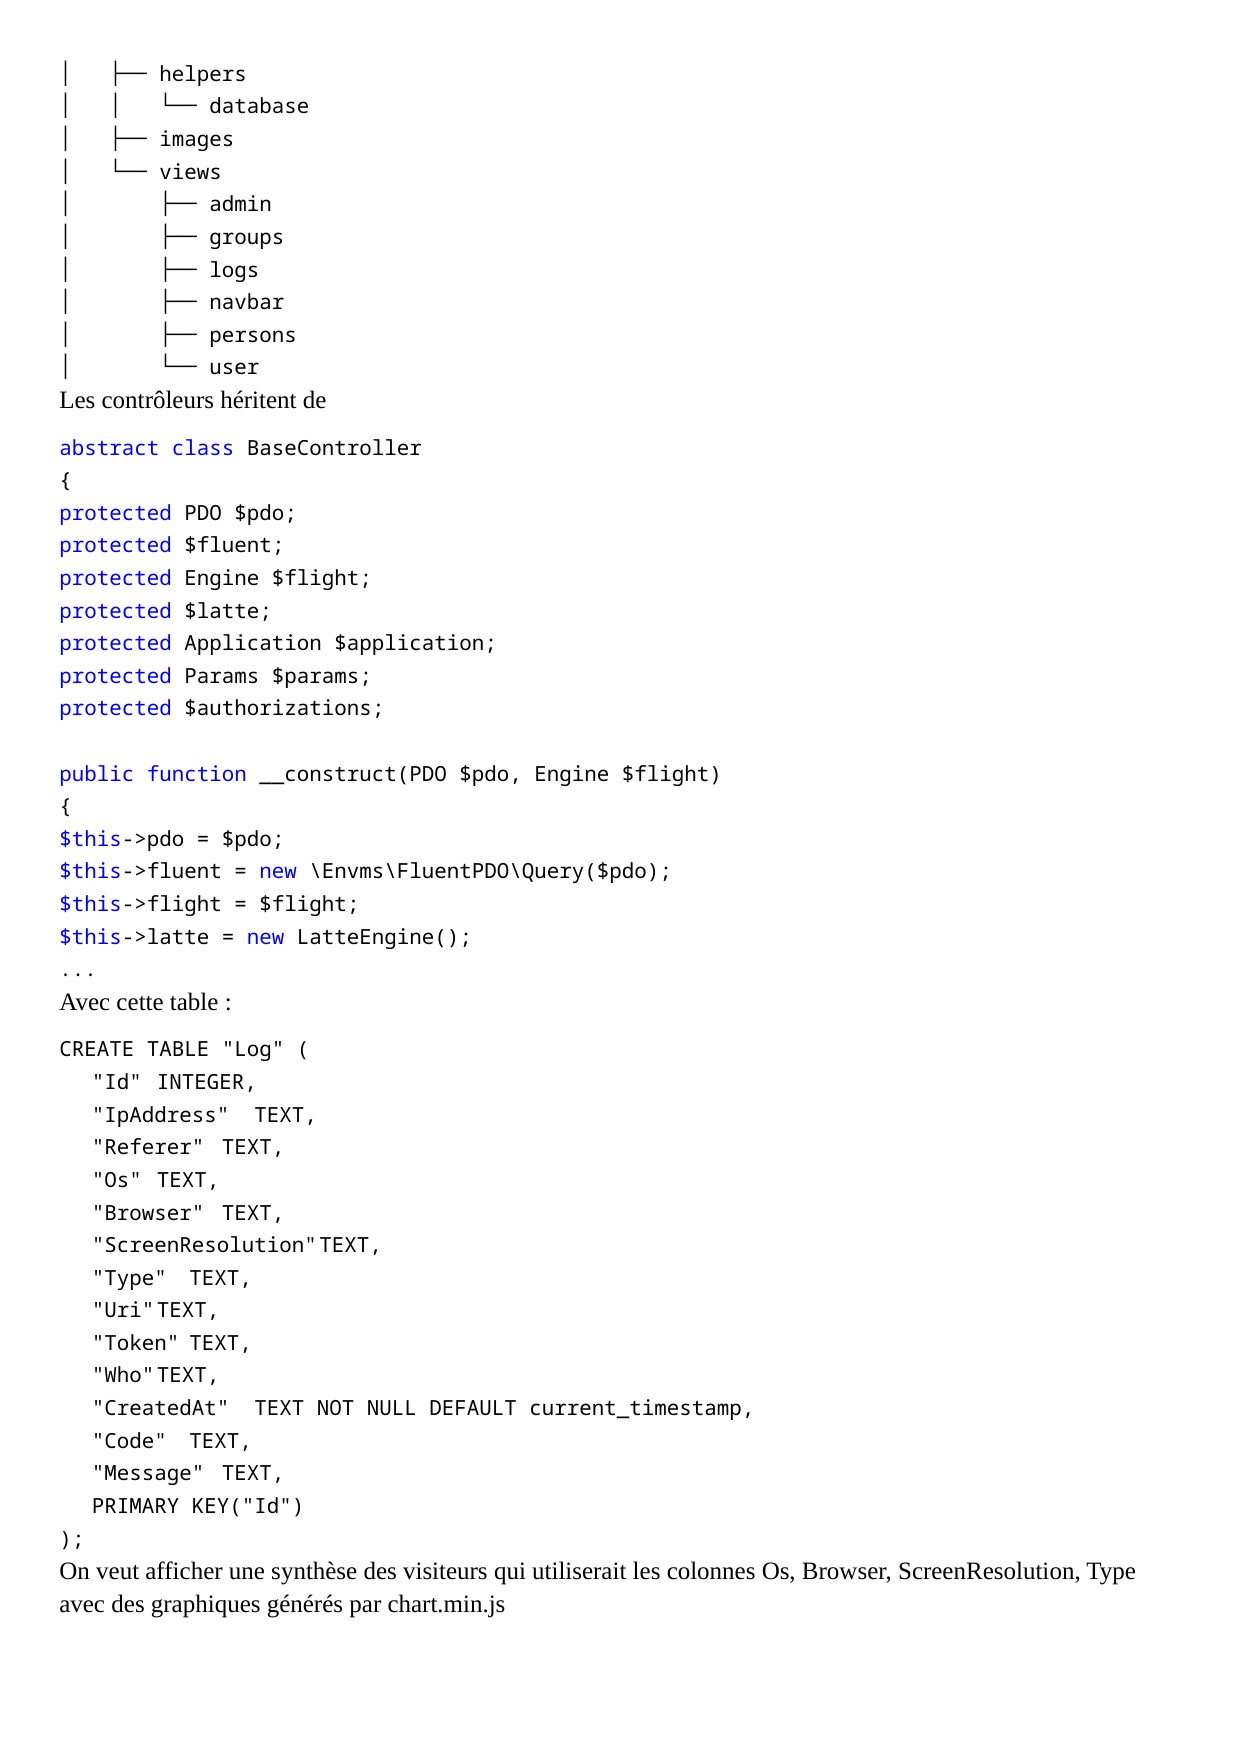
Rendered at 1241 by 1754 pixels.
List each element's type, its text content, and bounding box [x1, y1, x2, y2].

text Avec cette table : [59, 987, 1181, 1016]
text protected PDO $pdo; [59, 498, 1181, 526]
text protected Engine $flight; [59, 563, 1181, 592]
text PRIMARY KEY("Id") [59, 1491, 1181, 1519]
text "Code" TEXT, [59, 1426, 1181, 1454]
text { [59, 791, 1181, 820]
text $this->latte = new LatteEngine(); [59, 922, 1181, 950]
text ... [59, 954, 1181, 983]
text CREATE TABLE "Log" ( [59, 1034, 1181, 1063]
text protected $latte; [59, 596, 1181, 624]
text │ ├── navbar [59, 287, 1181, 316]
text "Id" INTEGER, [59, 1067, 1181, 1096]
text protected $fluent; [59, 531, 1181, 559]
text "Uri" TEXT, [59, 1295, 1181, 1324]
text │ └── user [59, 352, 1181, 381]
text $this->flight = $flight; [59, 889, 1181, 918]
text "Who" TEXT, [59, 1361, 1181, 1389]
text public function __construct(PDO $pdo, Engine $flight) [59, 759, 1181, 787]
text protected Params $params; [59, 661, 1181, 689]
text $this->fluent = new \Envms\FluentPDO\Query($pdo); [59, 857, 1181, 885]
text ); [59, 1524, 1181, 1552]
text "IpAddress" TEXT, [59, 1100, 1181, 1128]
text │ ├── persons [59, 320, 1181, 348]
text │ ├── admin [59, 189, 1181, 218]
text "Message" TEXT, [59, 1458, 1181, 1487]
text "Type" TEXT, [59, 1263, 1181, 1291]
text "CreatedAt" TEXT NOT NULL DEFAULT current_timestamp, [59, 1393, 1181, 1422]
text │ ├── groups [59, 222, 1181, 251]
text $this->pdo = $pdo; [59, 824, 1181, 852]
text "ScreenResolution" TEXT, [59, 1230, 1181, 1259]
text protected Application $application; [59, 628, 1181, 657]
text │ ├── helpers [59, 59, 1181, 87]
text protected $authorizations; [59, 693, 1181, 722]
text "Referer" TEXT, [59, 1132, 1181, 1161]
text Les contrôleurs héritent de [59, 385, 1181, 414]
text "Browser" TEXT, [59, 1198, 1181, 1226]
text │ ├── logs [59, 255, 1181, 283]
text │ └── views [59, 157, 1181, 185]
text │ │ └── database [59, 92, 1181, 120]
text { [59, 465, 1181, 494]
text │ ├── images [59, 124, 1181, 153]
text "Token" TEXT, [59, 1328, 1181, 1356]
text "Os" TEXT, [59, 1165, 1181, 1193]
text abstract class BaseController [59, 433, 1181, 461]
text On veut afficher une synthèse des visiteurs qui utiliserait les colonnes Os, Browser, ScreenResolution, Type avec des graphiques générés par chart.min.js [59, 1556, 1181, 1618]
